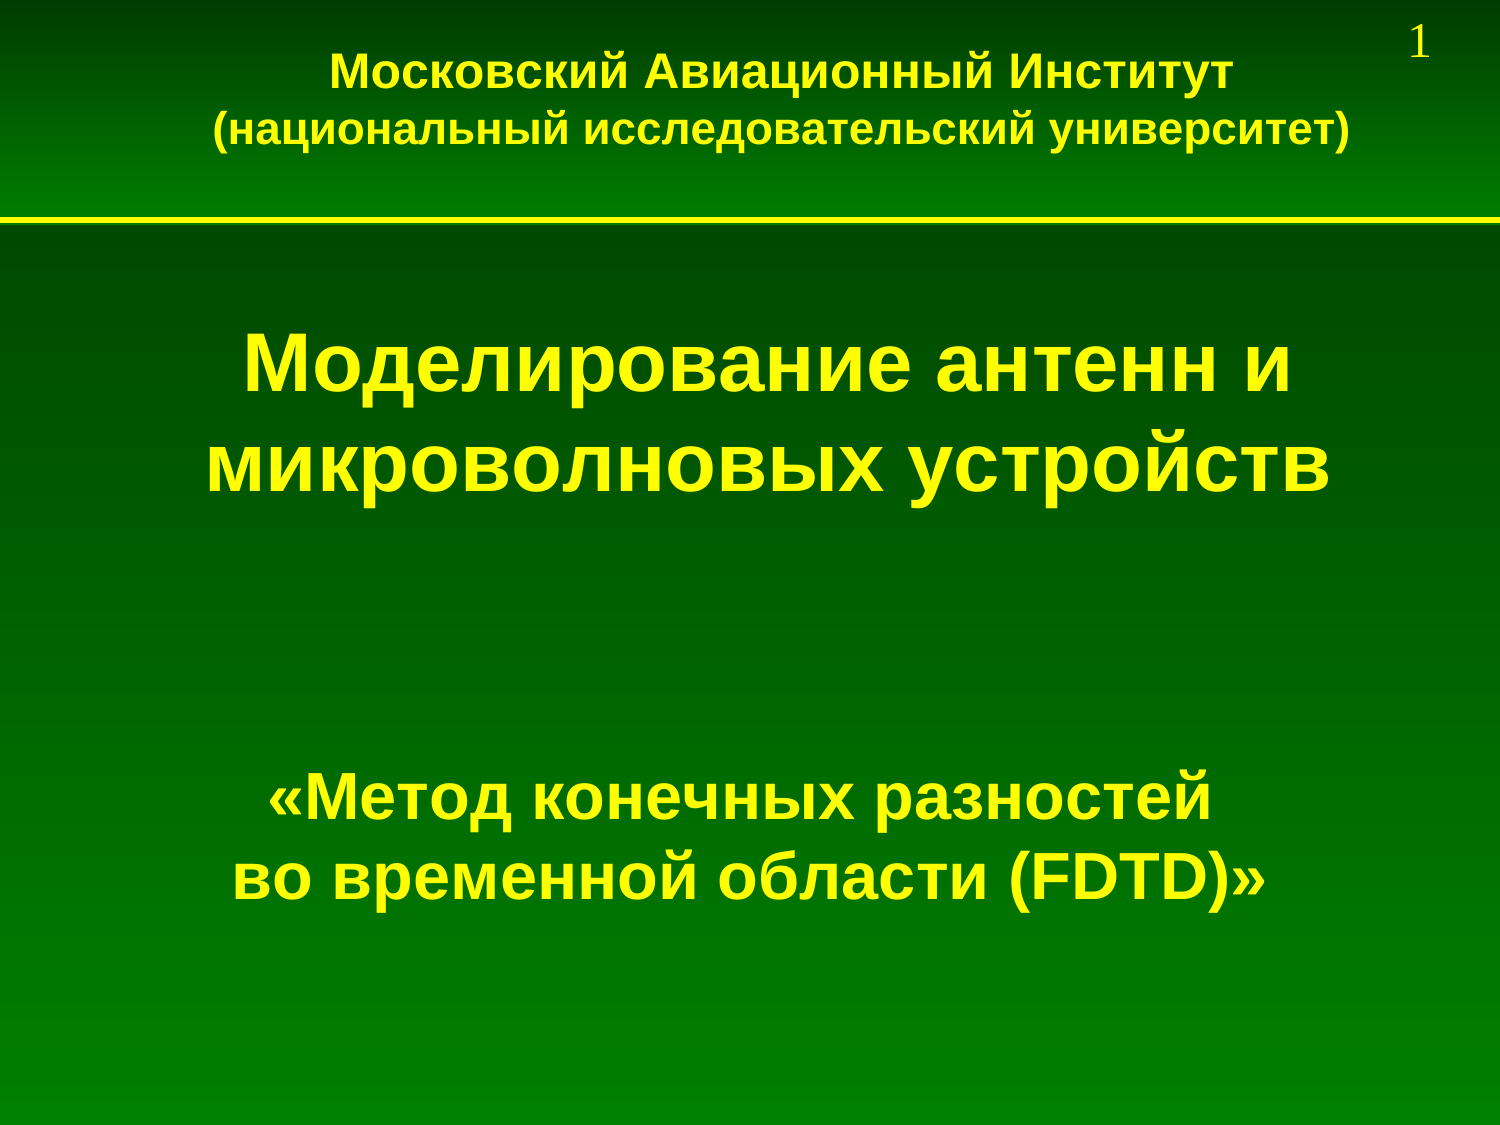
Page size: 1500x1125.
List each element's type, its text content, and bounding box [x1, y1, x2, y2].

text_box Моделирование антенн и микроволновых устройств [37, 207, 1500, 608]
text_box «Метод конечных разностей во временной области (FDTD)» [0, 633, 1500, 1033]
text_box Московский Авиационный Институт (национальный исследовательский университет) [153, 31, 1411, 162]
